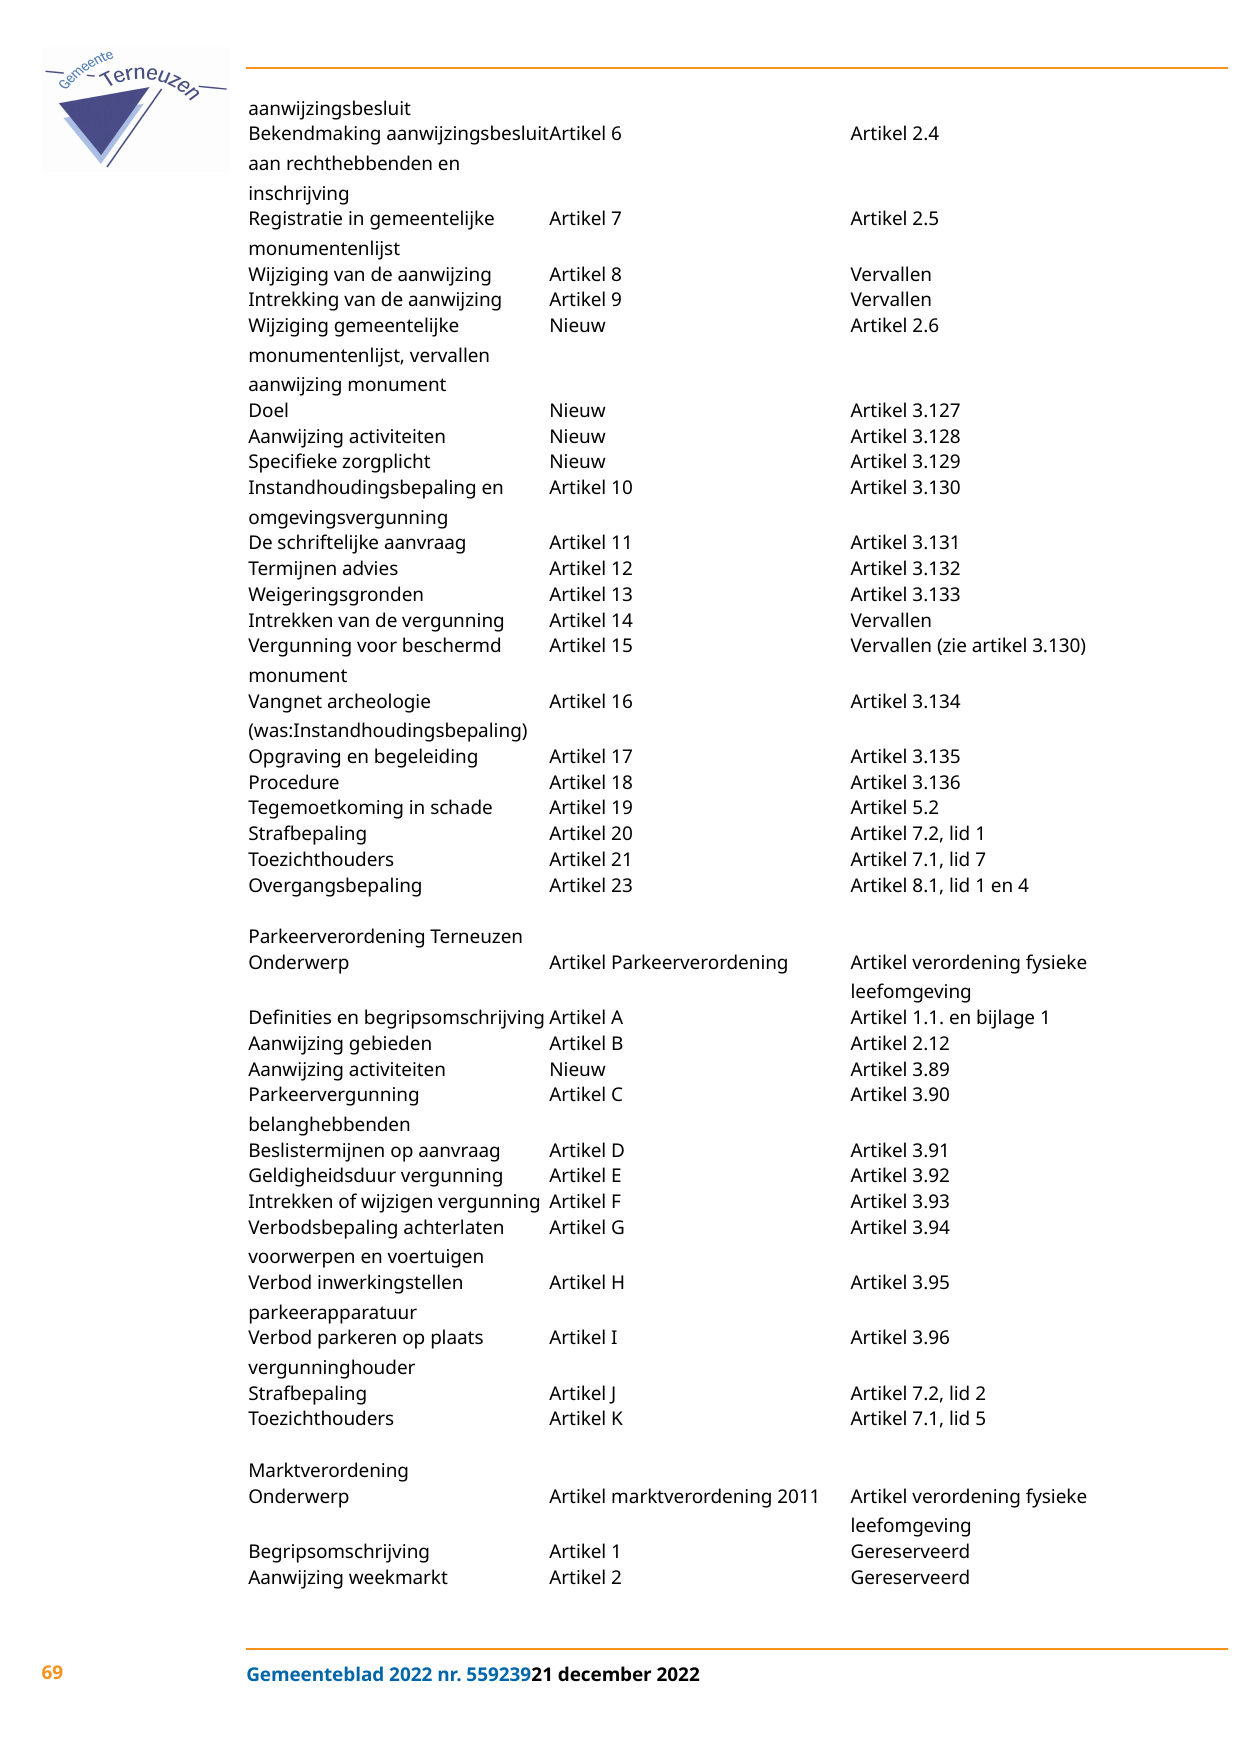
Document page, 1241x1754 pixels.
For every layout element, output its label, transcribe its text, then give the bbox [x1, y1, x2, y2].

table_cell Intrekking van de aanwijzing [248, 286, 549, 312]
table_cell Artikel 2.12 [850, 1030, 1152, 1056]
table_cell Procedure [248, 769, 549, 794]
table_cell Artikel marktverordening 2011 [549, 1483, 850, 1538]
table_cell Artikel A [549, 1004, 850, 1030]
table_cell Doel [248, 397, 549, 423]
table_cell Artikel 3.136 [850, 769, 1152, 794]
table_cell [248, 898, 549, 923]
table_cell Artikel 10 [549, 474, 850, 529]
table_cell Wijziging van de aanwijzing [248, 261, 549, 286]
table_cell Artikel 9 [549, 286, 850, 312]
table_cell Artikel 8 [549, 261, 850, 286]
table_cell Artikel verordening fysieke leefomgeving [850, 949, 1152, 1004]
table_cell Artikel 3.90 [850, 1081, 1152, 1137]
table_cell Verbodsbepaling achterlaten voorwerpen en voertuigen [248, 1214, 549, 1269]
table_cell Artikel 3.132 [850, 555, 1152, 581]
table_cell Artikel 16 [549, 688, 850, 743]
table_cell Artikel 2.5 [850, 205, 1152, 261]
table_cell Artikel 13 [549, 581, 850, 607]
table_cell Aanwijzing gebieden [248, 1030, 549, 1056]
table_cell Parkeervergunning belanghebbenden [248, 1081, 549, 1137]
table_cell Artikel 15 [549, 633, 850, 688]
table_cell Artikel 3.92 [850, 1163, 1152, 1188]
table_cell Registratie in gemeentelijke monumentenlijst [248, 205, 549, 261]
table_cell Termijnen advies [248, 555, 549, 581]
table_cell Artikel 3.91 [850, 1137, 1152, 1162]
table_cell Parkeerverordening Terneuzen [248, 923, 1152, 949]
table_cell [549, 1431, 850, 1457]
table_cell Bekendmaking aanwijzingsbesluit aan rechthebbenden en inschrijving [248, 121, 549, 205]
table_cell Onderwerp [248, 949, 549, 1004]
table_cell Vervallen [850, 607, 1152, 632]
table_cell Vervallen (zie artikel 3.130) [850, 633, 1152, 688]
picture [41, 47, 231, 172]
table_cell Vergunning voor beschermd monument [248, 633, 549, 688]
table_cell Artikel E [549, 1163, 850, 1188]
table_cell Instandhoudingsbepaling en omgevingsvergunning [248, 474, 549, 529]
table_cell Artikel 3.127 [850, 397, 1152, 423]
table_cell Artikel 20 [549, 820, 850, 846]
table_cell Beslistermijnen op aanvraag [248, 1137, 549, 1162]
table_cell Artikel 3.134 [850, 688, 1152, 743]
table_cell Artikel 3.94 [850, 1214, 1152, 1269]
table_cell [549, 95, 850, 121]
table_cell Vangnet archeologie (was:Instandhoudingsbepaling) [248, 688, 549, 743]
table_cell Geldigheidsduur vergunning [248, 1163, 549, 1188]
table_cell [850, 95, 1152, 121]
table_cell Aanwijzing weekmarkt [248, 1564, 549, 1589]
table_cell Gereserveerd [850, 1564, 1152, 1589]
table_cell Artikel 3.93 [850, 1188, 1152, 1214]
table_cell Artikel J [549, 1380, 850, 1406]
table_cell Specifieke zorgplicht [248, 449, 549, 474]
table_cell Strafbepaling [248, 1380, 549, 1406]
table_cell Artikel I [549, 1325, 850, 1380]
table_cell [248, 1431, 549, 1457]
table_cell Artikel K [549, 1406, 850, 1431]
table_cell Artikel 7.1, lid 7 [850, 846, 1152, 872]
table_cell Artikel 3.130 [850, 474, 1152, 529]
table_cell Artikel F [549, 1188, 850, 1214]
table_cell Definities en begripsomschrijving [248, 1004, 549, 1030]
table_cell Aanwijzing activiteiten [248, 423, 549, 448]
table_cell Artikel 3.135 [850, 743, 1152, 769]
table_cell Intrekken van de vergunning [248, 607, 549, 632]
table_cell Overgangsbepaling [248, 872, 549, 897]
table_cell Artikel 3.129 [850, 449, 1152, 474]
table_cell aanwijzingsbesluit [248, 95, 549, 121]
table_cell Begripsomschrijving [248, 1538, 549, 1564]
table_cell Wijziging gemeentelijke monumentenlijst, vervallen aanwijzing monument [248, 312, 549, 397]
table_cell Opgraving en begeleiding [248, 743, 549, 769]
table_cell Nieuw [549, 449, 850, 474]
table_cell Artikel verordening fysieke leefomgeving [850, 1483, 1152, 1538]
table_cell Verbod inwerkingstellen parkeerapparatuur [248, 1269, 549, 1324]
table_cell Marktverordening [248, 1457, 1152, 1483]
table_cell Artikel 2 [549, 1564, 850, 1589]
table_cell Artikel 21 [549, 846, 850, 872]
table_cell Artikel 11 [549, 530, 850, 555]
table_cell Vervallen [850, 286, 1152, 312]
table_cell Artikel 3.133 [850, 581, 1152, 607]
table_cell Artikel 2.6 [850, 312, 1152, 397]
table_cell Weigeringsgronden [248, 581, 549, 607]
table_cell Artikel 7 [549, 205, 850, 261]
table_cell Nieuw [549, 1056, 850, 1081]
table_cell Artikel C [549, 1081, 850, 1137]
table_cell Artikel 3.89 [850, 1056, 1152, 1081]
table_cell Tegemoetkoming in schade [248, 795, 549, 820]
table_cell Artikel 3.131 [850, 530, 1152, 555]
table_cell Artikel 5.2 [850, 795, 1152, 820]
table_cell Artikel 7.2, lid 2 [850, 1380, 1152, 1406]
table_cell Artikel 2.4 [850, 121, 1152, 205]
table_cell Toezichthouders [248, 846, 549, 872]
table_cell Nieuw [549, 423, 850, 448]
table_cell Artikel 18 [549, 769, 850, 794]
table_cell Artikel 3.95 [850, 1269, 1152, 1324]
table_cell Artikel B [549, 1030, 850, 1056]
table_cell Strafbepaling [248, 820, 549, 846]
table_cell Onderwerp [248, 1483, 549, 1538]
table_cell Artikel 3.96 [850, 1325, 1152, 1380]
table_cell Nieuw [549, 397, 850, 423]
table_cell [850, 1431, 1152, 1457]
table_cell Artikel D [549, 1137, 850, 1162]
table_cell Artikel Parkeerverordening [549, 949, 850, 1004]
table_cell Artikel H [549, 1269, 850, 1324]
table_cell Artikel 7.2, lid 1 [850, 820, 1152, 846]
table_cell Nieuw [549, 312, 850, 397]
table_cell Artikel 12 [549, 555, 850, 581]
table_cell Artikel 7.1, lid 5 [850, 1406, 1152, 1431]
table_cell Artikel 1 [549, 1538, 850, 1564]
table_cell Artikel 17 [549, 743, 850, 769]
table_cell Artikel 14 [549, 607, 850, 632]
table_cell Artikel 3.128 [850, 423, 1152, 448]
table_cell Intrekken of wijzigen vergunning [248, 1188, 549, 1214]
table_cell Artikel 23 [549, 872, 850, 897]
table_cell Artikel 19 [549, 795, 850, 820]
table_cell Toezichthouders [248, 1406, 549, 1431]
table_cell [850, 898, 1152, 923]
table_cell Artikel G [549, 1214, 850, 1269]
table_cell Aanwijzing activiteiten [248, 1056, 549, 1081]
table_cell De schriftelijke aanvraag [248, 530, 549, 555]
table_cell Artikel 1.1. en bijlage 1 [850, 1004, 1152, 1030]
table_cell Verbod parkeren op plaats vergunninghouder [248, 1325, 549, 1380]
table_cell Gereserveerd [850, 1538, 1152, 1564]
table_cell Artikel 8.1, lid 1 en 4 [850, 872, 1152, 897]
table_cell [549, 898, 850, 923]
table_cell Vervallen [850, 261, 1152, 286]
table_cell Artikel 6 [549, 121, 850, 205]
